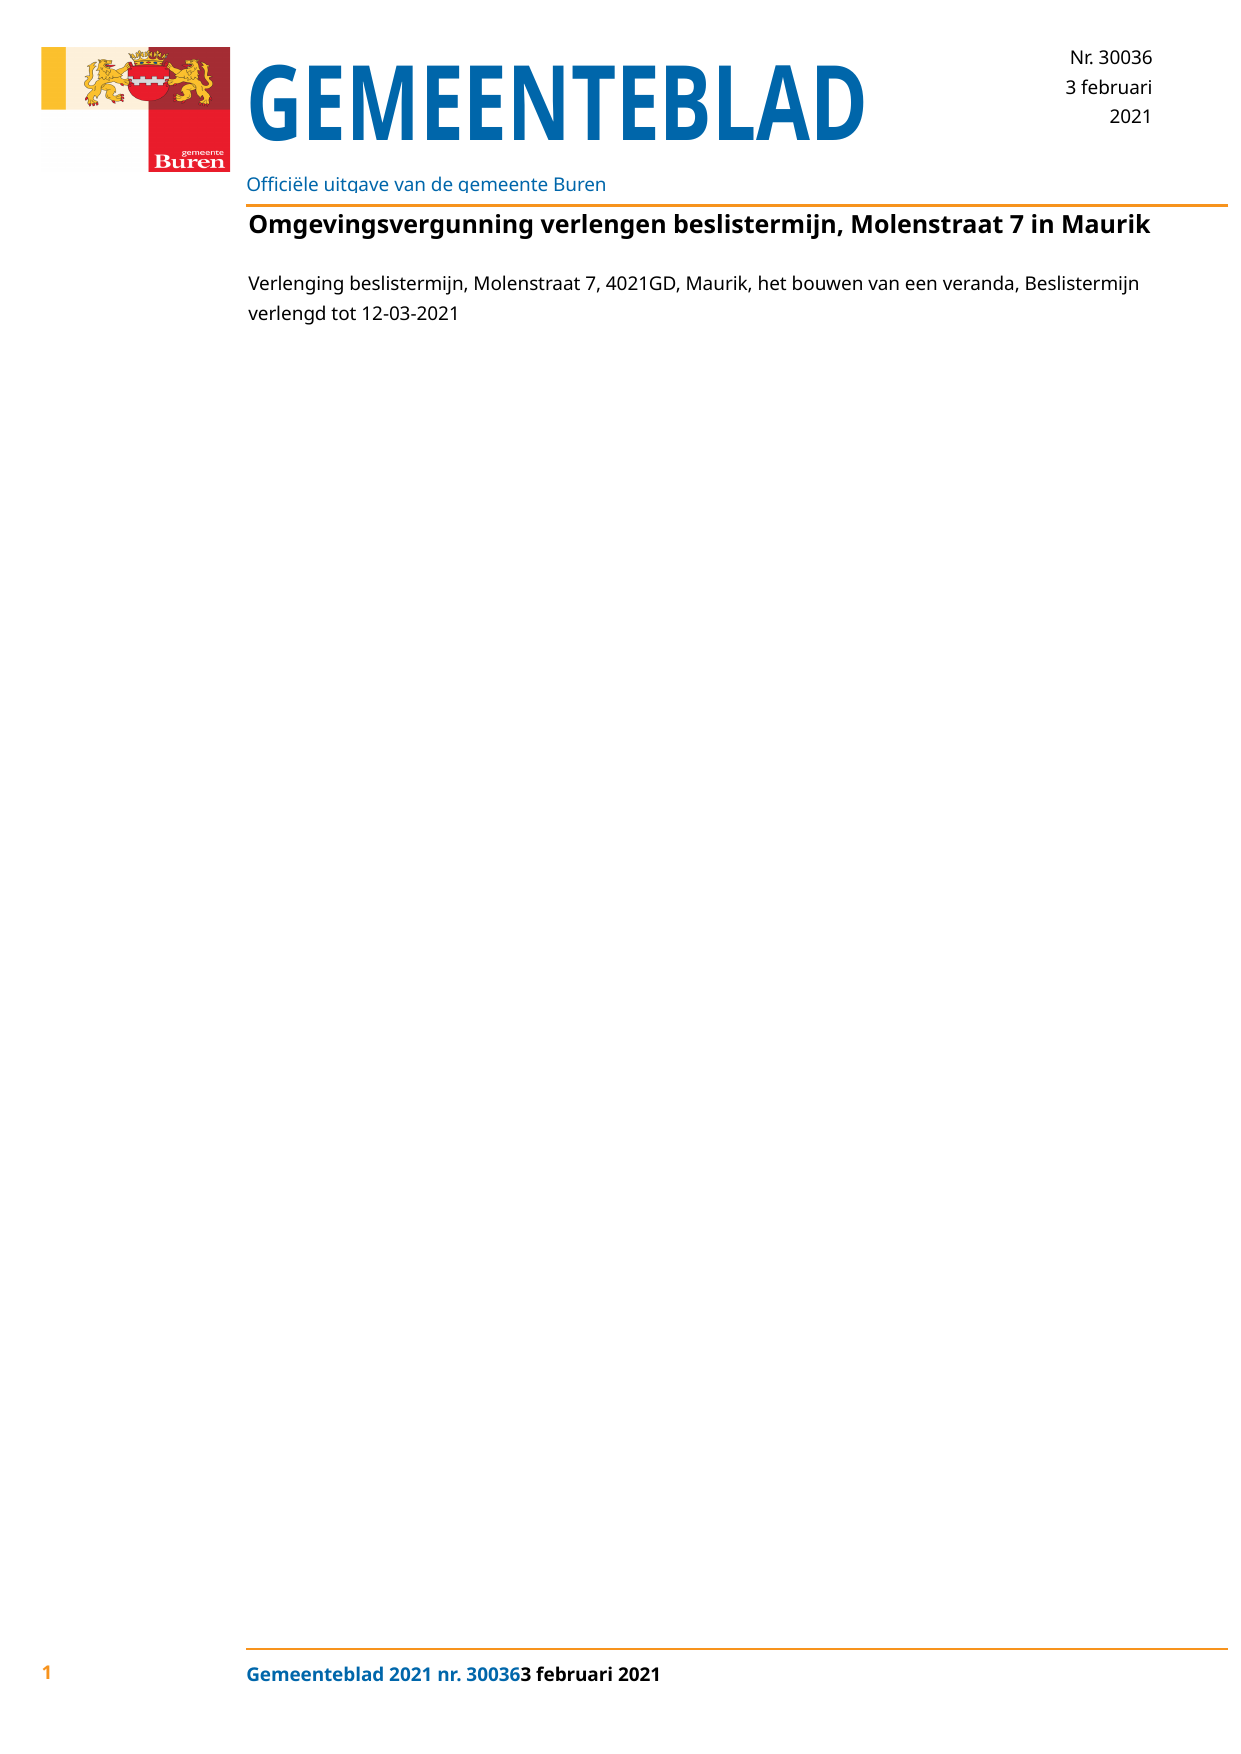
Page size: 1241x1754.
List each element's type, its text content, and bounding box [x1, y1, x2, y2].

text Omgevingsvergunning verlengen beslistermijn, Molenstraat 7 in Maurik [248, 207, 1152, 241]
text Verlenging beslistermijn, Molenstraat 7, 4021GD, Maurik, het bouwen van een veranda, Beslistermijn verlengd tot 12-03-2021 [248, 270, 1152, 326]
picture [41, 47, 231, 172]
